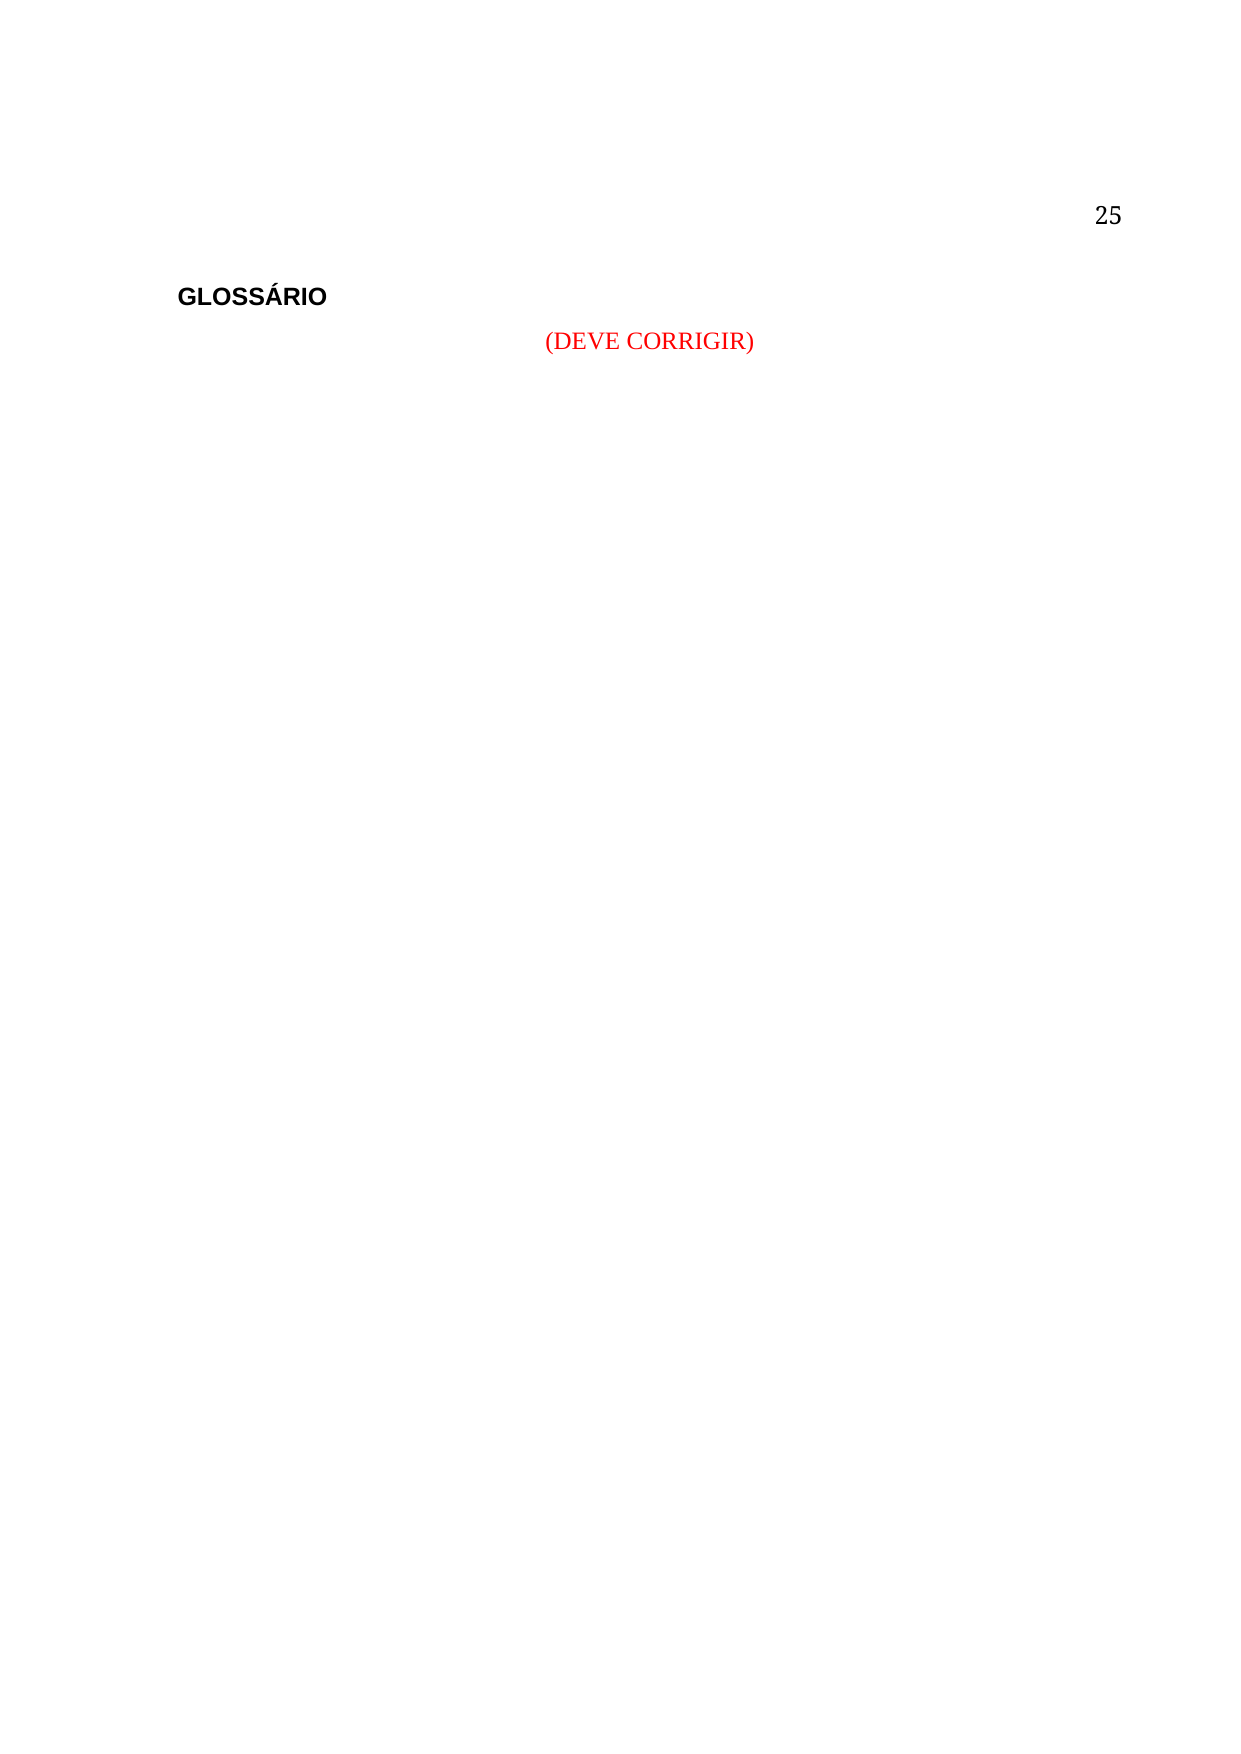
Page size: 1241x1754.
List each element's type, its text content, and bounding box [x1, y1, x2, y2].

subtitle GLOSSÁRIO [177, 282, 1122, 311]
text (DEVE CORRIGIR) [177, 325, 1122, 355]
